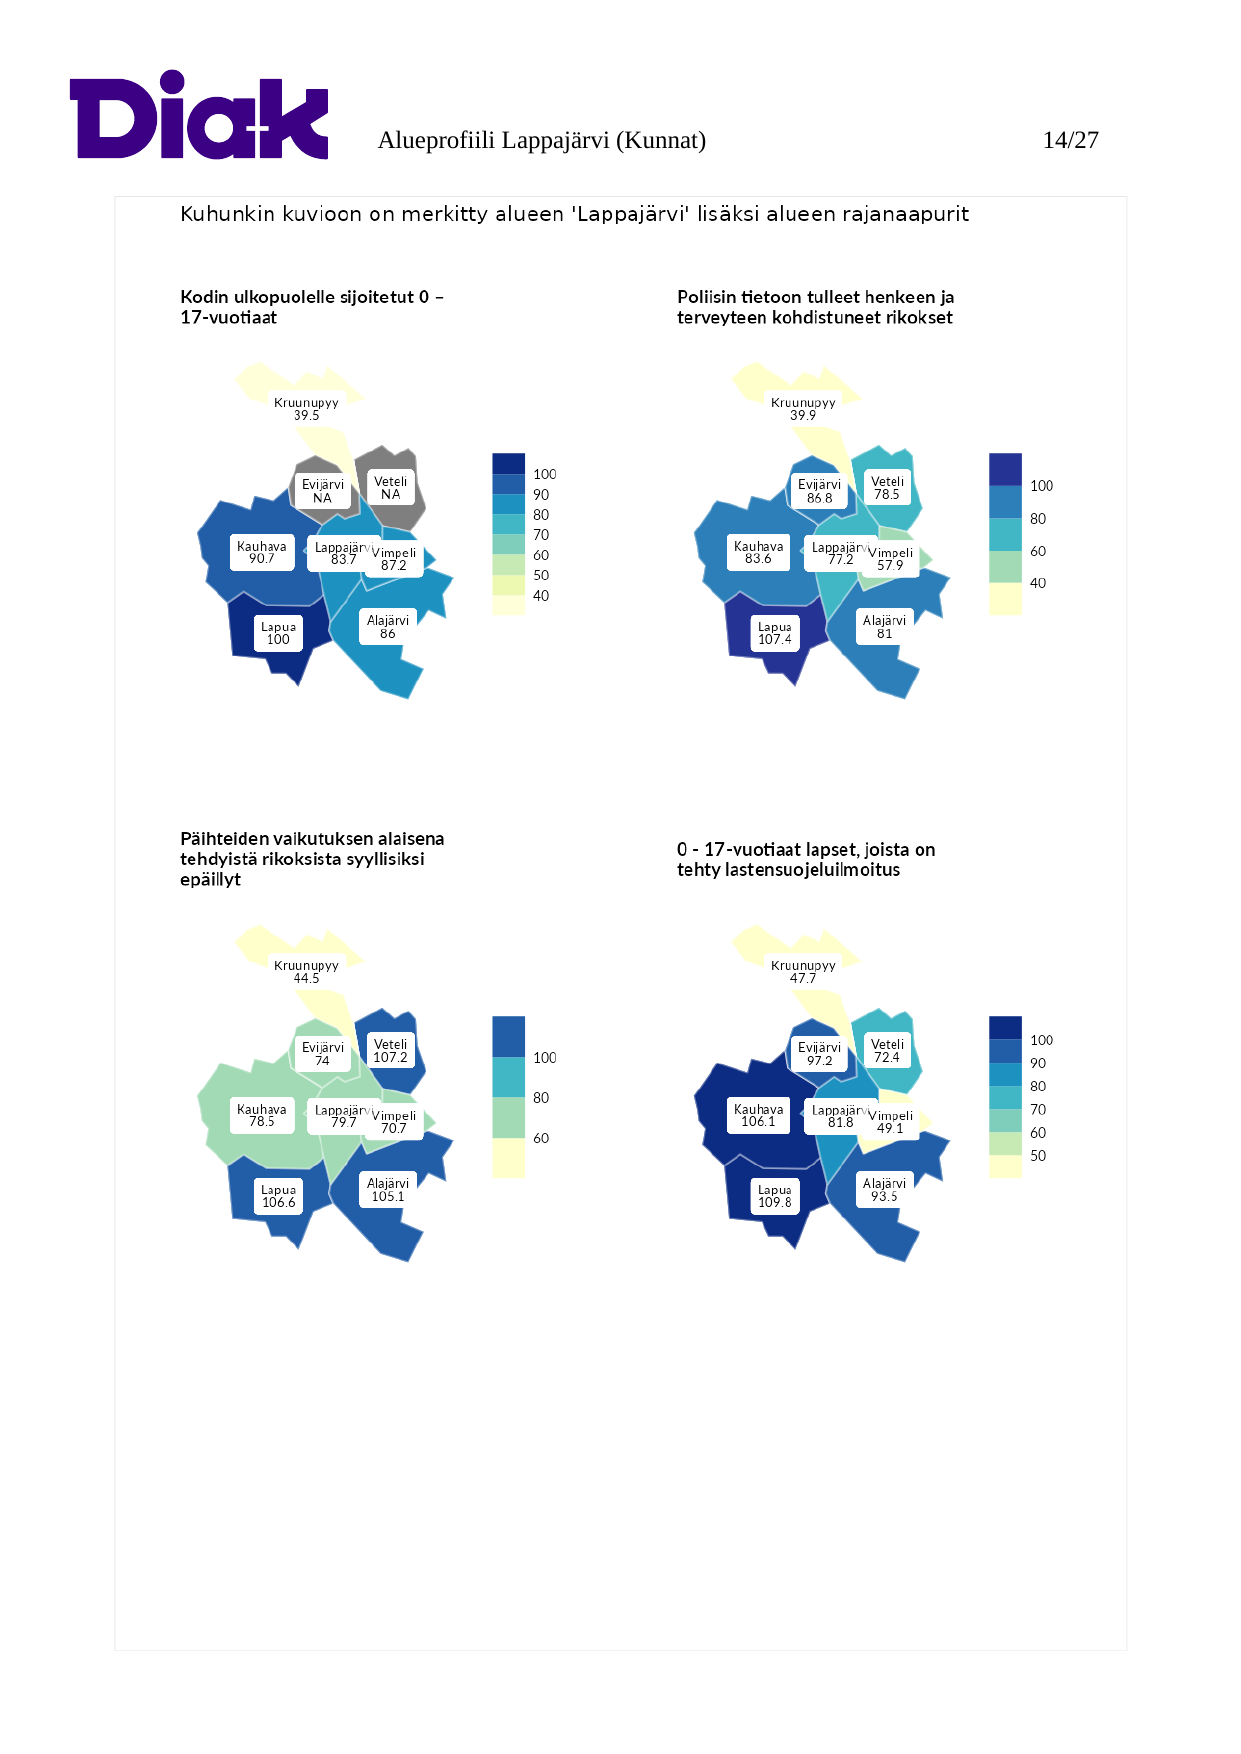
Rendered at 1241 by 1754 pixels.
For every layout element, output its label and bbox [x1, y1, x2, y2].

picture [61, 196, 1179, 1651]
